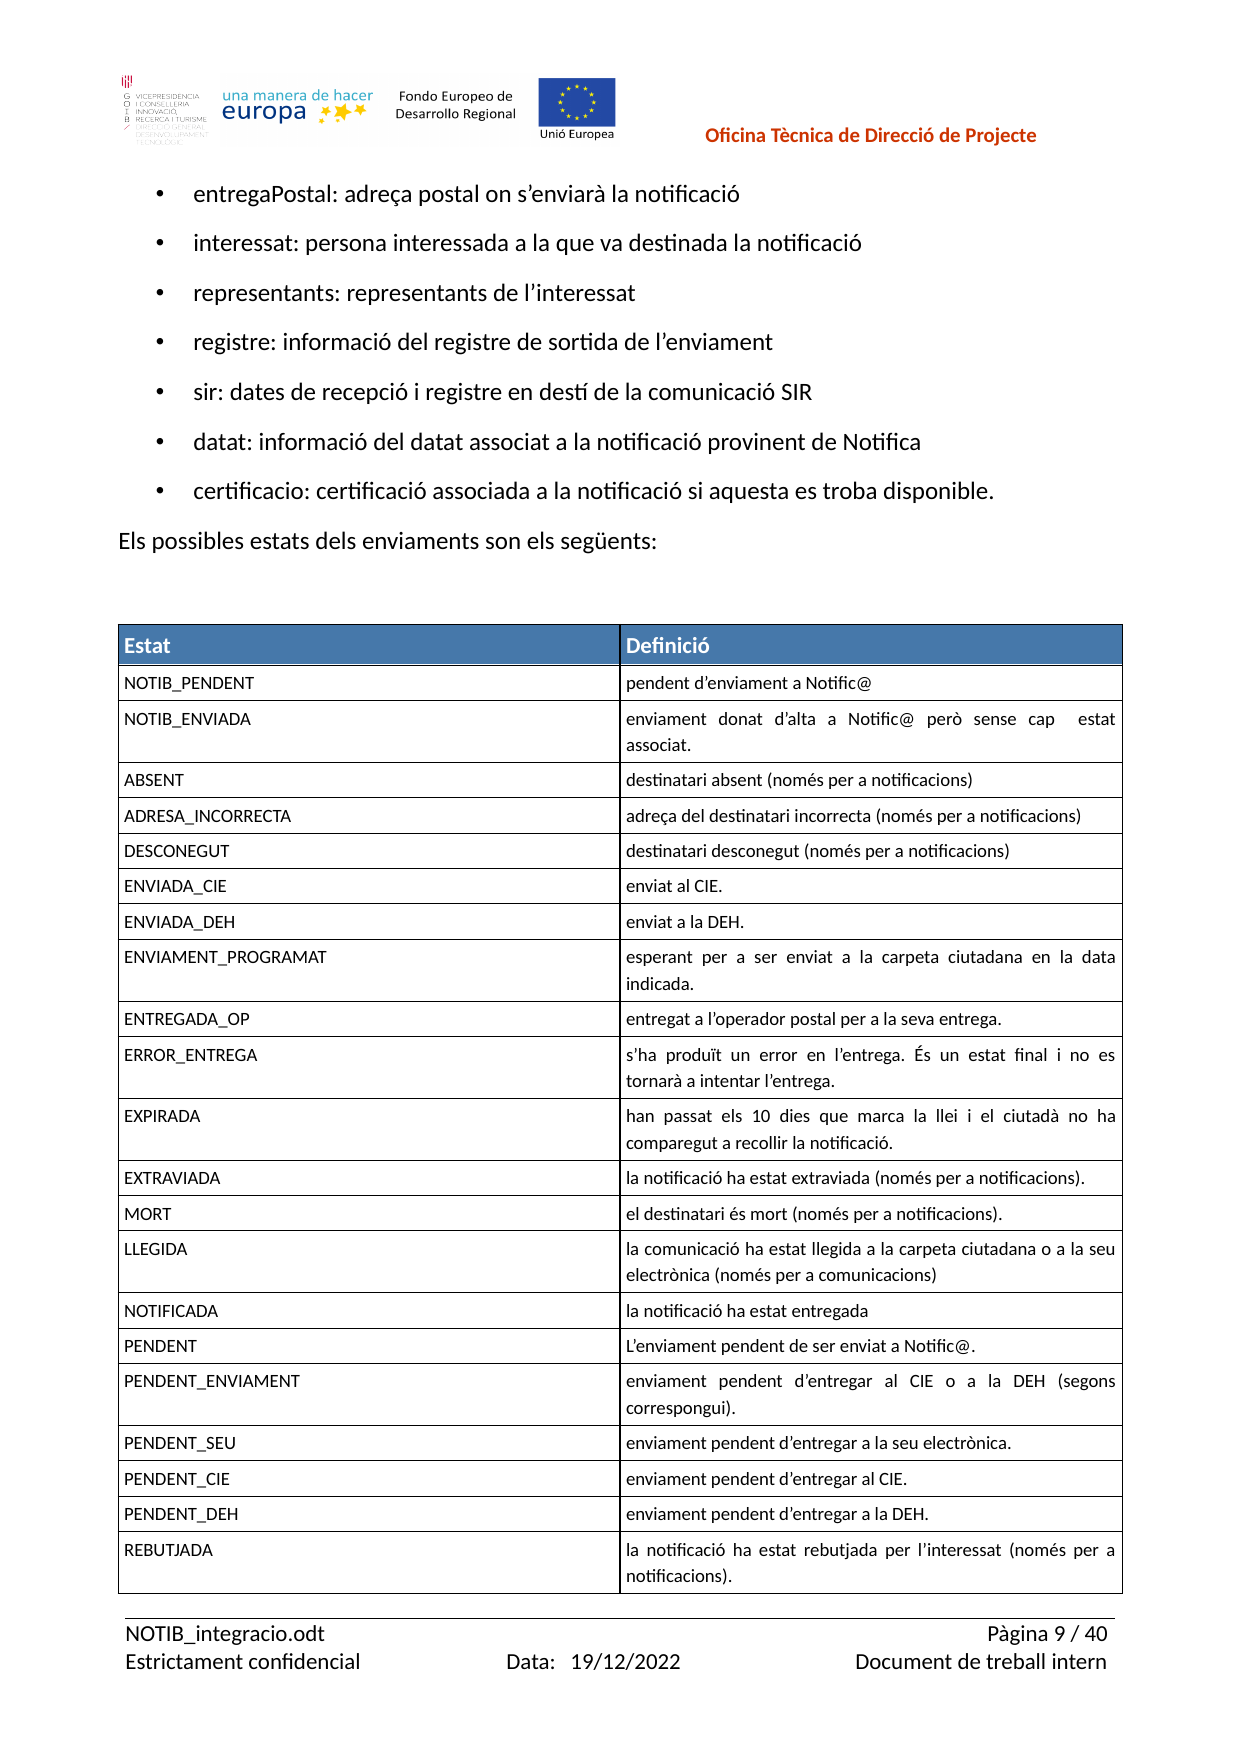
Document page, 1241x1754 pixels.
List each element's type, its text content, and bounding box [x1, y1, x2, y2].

picture [118, 73, 213, 147]
list sir: dates de recepció i registre en destí de la comunicació SIR [156, 376, 1122, 407]
table_cell ABSENT [119, 763, 619, 797]
list entregaPostal: adreça postal on s’enviarà la notificació [156, 178, 1122, 208]
table_cell ENVIADA_DEH [119, 904, 619, 939]
table_cell ADRESA_INCORRECTA [119, 798, 619, 832]
table_cell NOTIB_PENDENT [119, 666, 619, 700]
table_cell la notificació ha estat extraviada (només per a notificacions). [621, 1161, 1122, 1195]
list certificacio: certificació associada a la notificació si aquesta es troba disponible. [156, 475, 1122, 506]
table_cell la notificació ha estat entregada [621, 1293, 1122, 1327]
table_cell enviament pendent d’entregar a la DEH. [621, 1497, 1122, 1531]
table_header Definició [621, 625, 1122, 664]
table_cell entregat a l’operador postal per a la seva entrega. [621, 1002, 1122, 1036]
table_cell destinatari absent (només per a notificacions) [621, 763, 1122, 797]
table_cell REBUTJADA [119, 1532, 619, 1593]
table_cell EXPIRADA [119, 1099, 619, 1159]
table_cell PENDENT_ENVIAMENT [119, 1364, 619, 1425]
list registre: informació del registre de sortida de l’enviament [156, 326, 1122, 357]
list representants: representants de l’interessat [156, 277, 1122, 307]
table_cell DESCONEGUT [119, 834, 619, 868]
table_cell adreça del destinatari incorrecta (només per a notificacions) [621, 798, 1122, 832]
table_cell enviat a la DEH. [621, 904, 1122, 939]
list interessat: persona interessada a la que va destinada la notificació [156, 227, 1122, 258]
table_header Estat [119, 625, 619, 664]
text Els possibles estats dels enviaments son els següents: [118, 525, 1122, 555]
table_cell esperant per a ser enviat a la carpeta ciutadana en la data indicada. [621, 940, 1122, 1001]
table_cell la notificació ha estat rebutjada per l’interessat (només per a notificacions). [621, 1532, 1122, 1593]
table_cell ERROR_ENTREGA [119, 1037, 619, 1098]
table_cell PENDENT_SEU [119, 1426, 619, 1460]
table_cell MORT [119, 1196, 619, 1230]
table_cell destinatari desconegut (només per a notificacions) [621, 834, 1122, 868]
table_cell NOTIFICADA [119, 1293, 619, 1327]
table_cell PENDENT [119, 1329, 619, 1363]
list datat: informació del datat associat a la notificació provinent de Notifica [156, 426, 1122, 456]
table_cell enviament donat d’alta a Notific@ però sense cap estat associat. [621, 701, 1122, 762]
table_cell enviat al CIE. [621, 869, 1122, 903]
table_cell EXTRAVIADA [119, 1161, 619, 1195]
table_cell ENVIAMENT_PROGRAMAT [119, 940, 619, 1001]
table_cell ENVIADA_CIE [119, 869, 619, 903]
table_cell PENDENT_DEH [119, 1497, 619, 1531]
table_cell ENTREGADA_OP [119, 1002, 619, 1036]
table_cell el destinatari és mort (només per a notificacions). [621, 1196, 1122, 1230]
table_cell enviament pendent d’entregar a la seu electrònica. [621, 1426, 1122, 1460]
table_cell L’enviament pendent de ser enviat a Notific@. [621, 1329, 1122, 1363]
table_cell LLEGIDA [119, 1231, 619, 1292]
table_cell la comunicació ha estat llegida a la carpeta ciutadana o a la seu electrònica (només per a comunicacions) [621, 1231, 1122, 1292]
table_cell pendent d’enviament a Notific@ [621, 666, 1122, 700]
picture [219, 73, 621, 147]
table_cell enviament pendent d’entregar al CIE. [621, 1461, 1122, 1496]
table_cell NOTIB_ENVIADA [119, 701, 619, 762]
table_cell s’ha produït un error en l’entrega. És un estat final i no es tornarà a intentar l’entrega. [621, 1037, 1122, 1098]
table_cell han passat els 10 dies que marca la llei i el ciutadà no ha comparegut a recollir la notificació. [621, 1099, 1122, 1159]
table_cell PENDENT_CIE [119, 1461, 619, 1496]
table_cell enviament pendent d’entregar al CIE o a la DEH (segons correspongui). [621, 1364, 1122, 1425]
